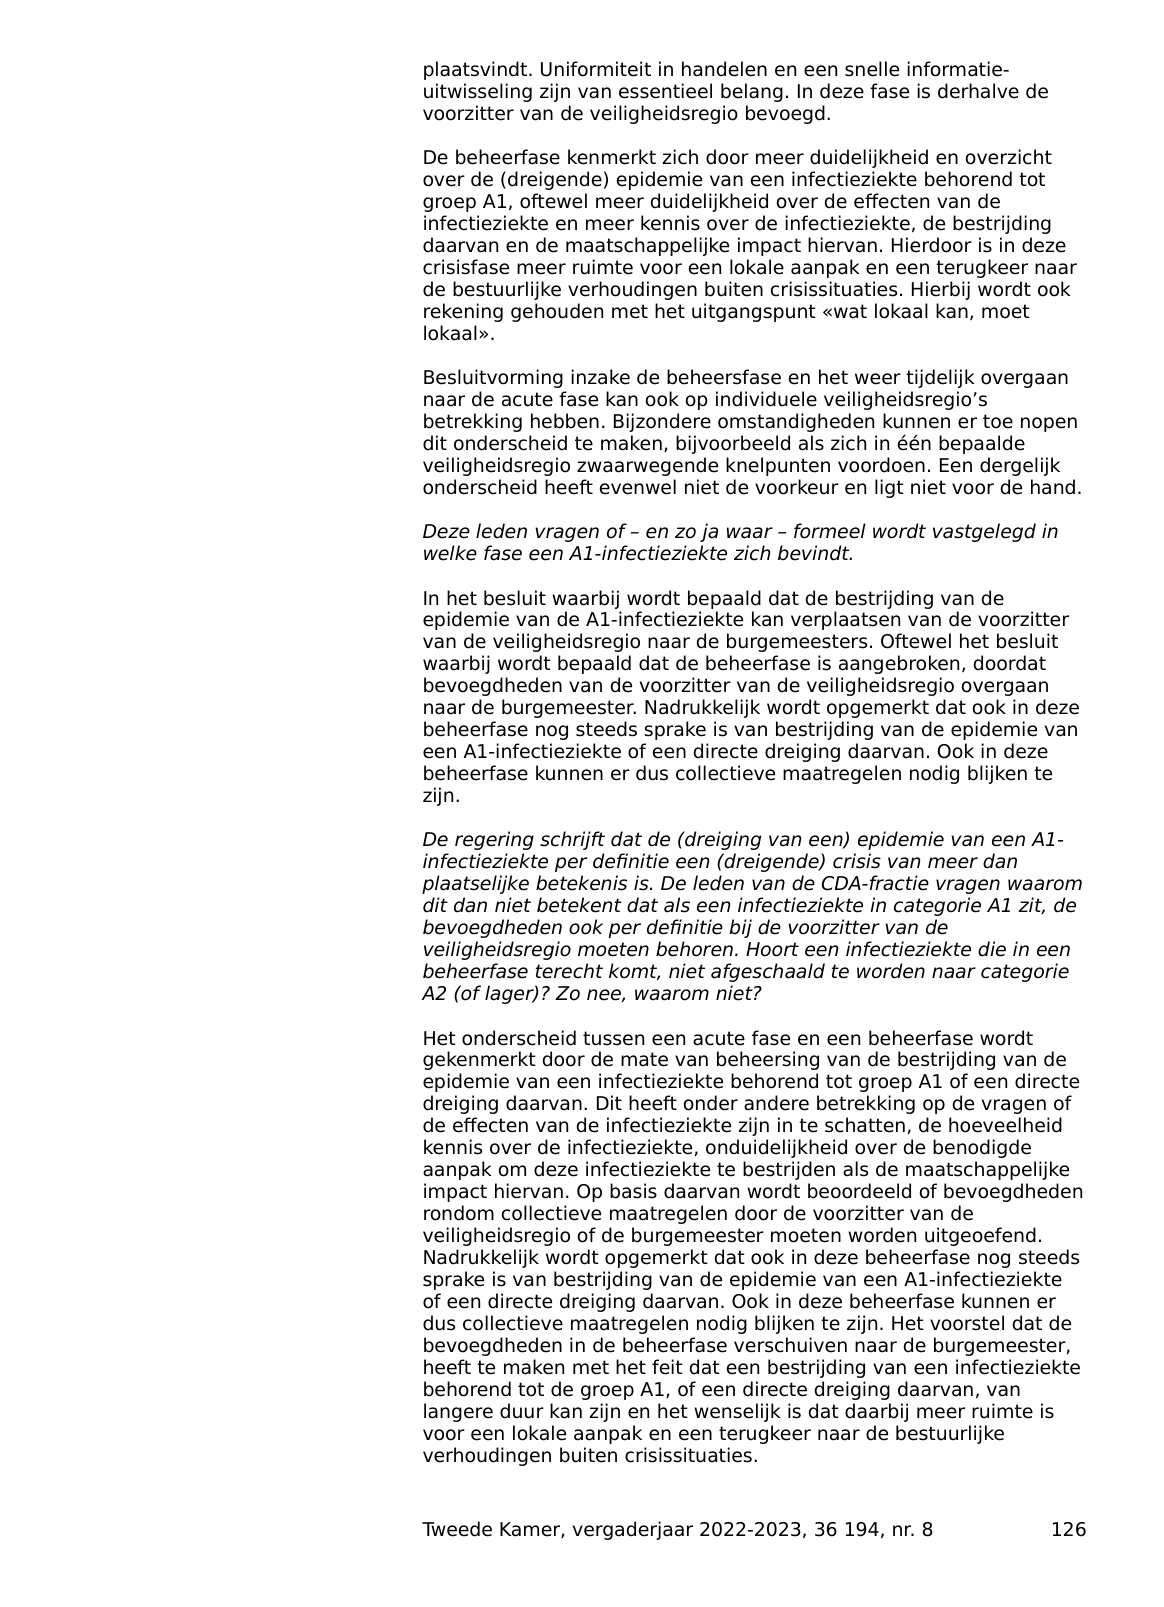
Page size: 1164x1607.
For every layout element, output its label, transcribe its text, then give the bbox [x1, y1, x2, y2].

text Deze leden vragen of – en zo ja waar – formeel wordt vastgelegd in welke fase een A1-infectieziekte zich bevindt. [422, 521, 1087, 565]
text De regering schrijft dat de (dreiging van een) epidemie van een A1-infectieziekte per definitie een (dreigende) crisis van meer dan plaatselijke betekenis is. De leden van de CDA-fractie vragen waarom dit dan niet betekent dat als een infectieziekte in categorie A1 zit, de bevoegdheden ook per definitie bij de voorzitter van de veiligheidsregio moeten behoren. Hoort een infectieziekte die in een beheerfase terecht komt, niet afgeschaald te worden naar categorie A2 (of lager)? Zo nee, waarom niet? [422, 829, 1087, 1005]
text In het besluit waarbij wordt bepaald dat de bestrijding van de epidemie van de A1-infectieziekte kan verplaatsen van de voorzitter van de veiligheidsregio naar de burgemeesters. Oftewel het besluit waarbij wordt bepaald dat de beheerfase is aangebroken, doordat bevoegdheden van de voorzitter van de veiligheidsregio overgaan naar de burgemeester. Nadrukkelijk wordt opgemerkt dat ook in deze beheerfase nog steeds sprake is van bestrijding van de epidemie van een A1-infectieziekte of een directe dreiging daarvan. Ook in deze beheerfase kunnen er dus collectieve maatregelen nodig blijken te zijn. [422, 587, 1087, 807]
text De beheerfase kenmerkt zich door meer duidelijkheid en overzicht over de (dreigende) epidemie van een infectieziekte behorend tot groep A1, oftewel meer duidelijkheid over de effecten van de infectieziekte en meer kennis over de infectieziekte, de bestrijding daarvan en de maatschappelijke impact hiervan. Hierdoor is in deze crisisfase meer ruimte voor een lokale aanpak en een terugkeer naar de bestuurlijke verhoudingen buiten crisissituaties. Hierbij wordt ook rekening gehouden met het uitgangspunt «wat lokaal kan, moet lokaal». [422, 147, 1087, 345]
text plaatsvindt. Uniformiteit in handelen en een snelle informatie-uitwisseling zijn van essentieel belang. In deze fase is derhalve de voorzitter van de veiligheidsregio bevoegd. [422, 59, 1087, 125]
text Het onderscheid tussen een acute fase en een beheerfase wordt gekenmerkt door de mate van beheersing van de bestrijding van de epidemie van een infectieziekte behorend tot groep A1 of een directe dreiging daarvan. Dit heeft onder andere betrekking op de vragen of de effecten van de infectieziekte zijn in te schatten, de hoeveelheid kennis over de infectieziekte, onduidelijkheid over de benodigde aanpak om deze infectieziekte te bestrijden als de maatschappelijke impact hiervan. Op basis daarvan wordt beoordeeld of bevoegdheden rondom collectieve maatregelen door de voorzitter van de veiligheidsregio of de burgemeester moeten worden uitgeoefend. Nadrukkelijk wordt opgemerkt dat ook in deze beheerfase nog steeds sprake is van bestrijding van de epidemie van een A1-infectieziekte of een directe dreiging daarvan. Ook in deze beheerfase kunnen er dus collectieve maatregelen nodig blijken te zijn. Het voorstel dat de bevoegdheden in de beheerfase verschuiven naar de burgemeester, heeft te maken met het feit dat een bestrijding van een infectieziekte behorend tot de groep A1, of een directe dreiging daarvan, van langere duur kan zijn en het wenselijk is dat daarbij meer ruimte is voor een lokale aanpak en een terugkeer naar de bestuurlijke verhoudingen buiten crisissituaties. [422, 1027, 1087, 1467]
text Besluitvorming inzake de beheersfase en het weer tijdelijk overgaan naar de acute fase kan ook op individuele veiligheidsregio’s betrekking hebben. Bijzondere omstandigheden kunnen er toe nopen dit onderscheid te maken, bijvoorbeeld als zich in één bepaalde veiligheidsregio zwaarwegende knelpunten voordoen. Een dergelijk onderscheid heeft evenwel niet de voorkeur en ligt niet voor de hand. [422, 367, 1087, 499]
